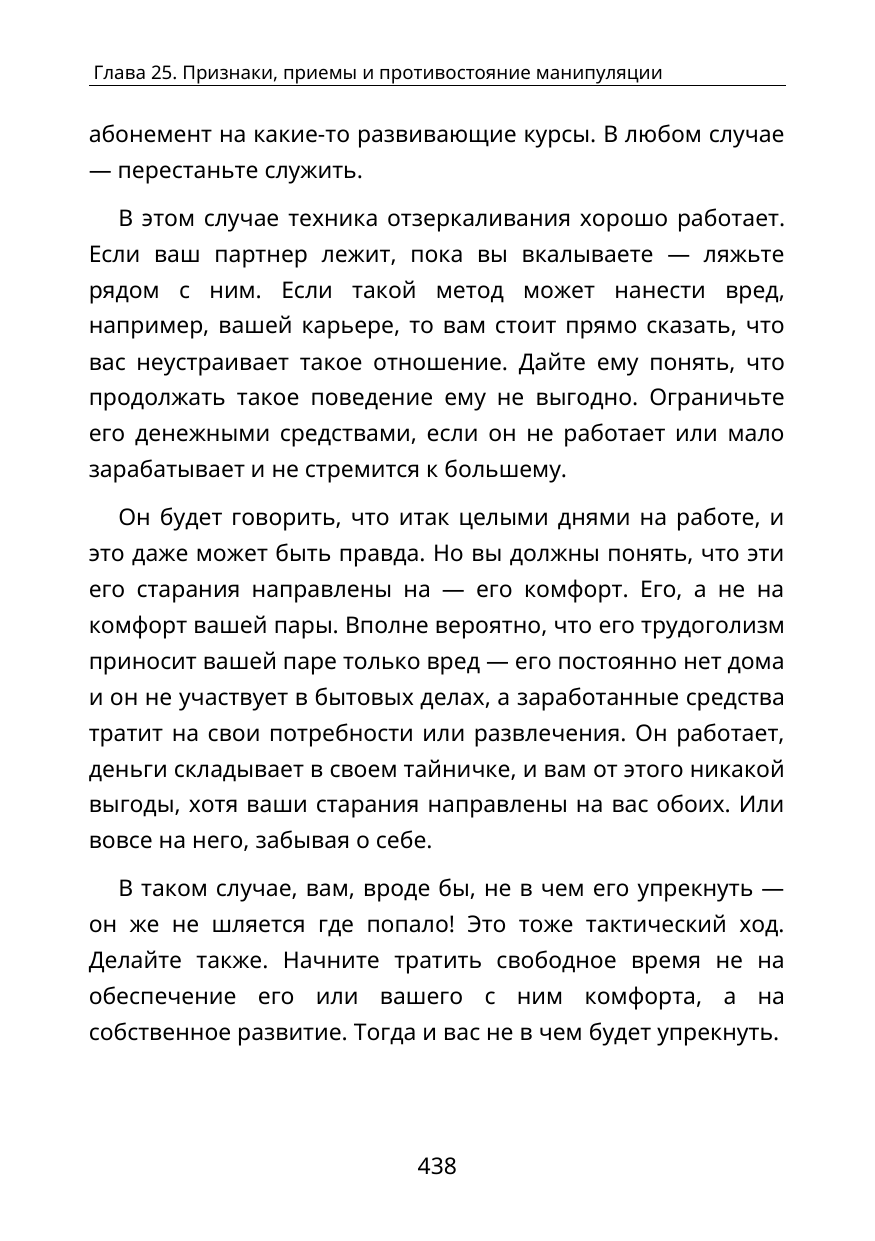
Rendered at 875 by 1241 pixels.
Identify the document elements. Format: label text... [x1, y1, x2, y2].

text В этом случае техника отзеркаливания хорошо работает. Если ваш партнер лежит, пока вы вкалываете — ляжьте рядом с ним. Если такой метод может нанести вред, например, вашей карьере, то вам стоит прямо сказать, что вас неустраивает такое отношение. Дайте ему понять, что продолжать такое поведение ему не выгодно. Ограничьте его денежными средствами, если он не работает или мало зарабатывает и не стремится к большему. [88, 202, 786, 484]
text Он будет говорить, что итак целыми днями на работе, и это даже может быть правда. Но вы должны понять, что эти его старания направлены на — его комфорт. Его, а не на комфорт вашей пары. Вполне вероятно, что его трудоголизм приносит вашей паре только вред — его постоянно нет дома и он не участвует в бытовых делах, а заработанные средства тратит на свои потребности или развлечения. Он работает, деньги складывает в своем тайничке, и вам от этого никакой выгоды, хотя ваши старания направлены на вас обоих. Или вовсе на него, забывая о себе. [88, 501, 786, 856]
text абонемент на какие-то развивающие курсы. В любом случае — перестаньте служить. [88, 118, 786, 185]
text В таком случае, вам, вроде бы, не в чем его упрекнуть — он же не шляется где попало! Это тоже тактический ход. Делайте также. Начните тратить свободное время не на обеспечение его или вашего с ним комфорта, а на собственное развитие. Тогда и вас не в чем будет упрекнуть. [88, 872, 786, 1047]
